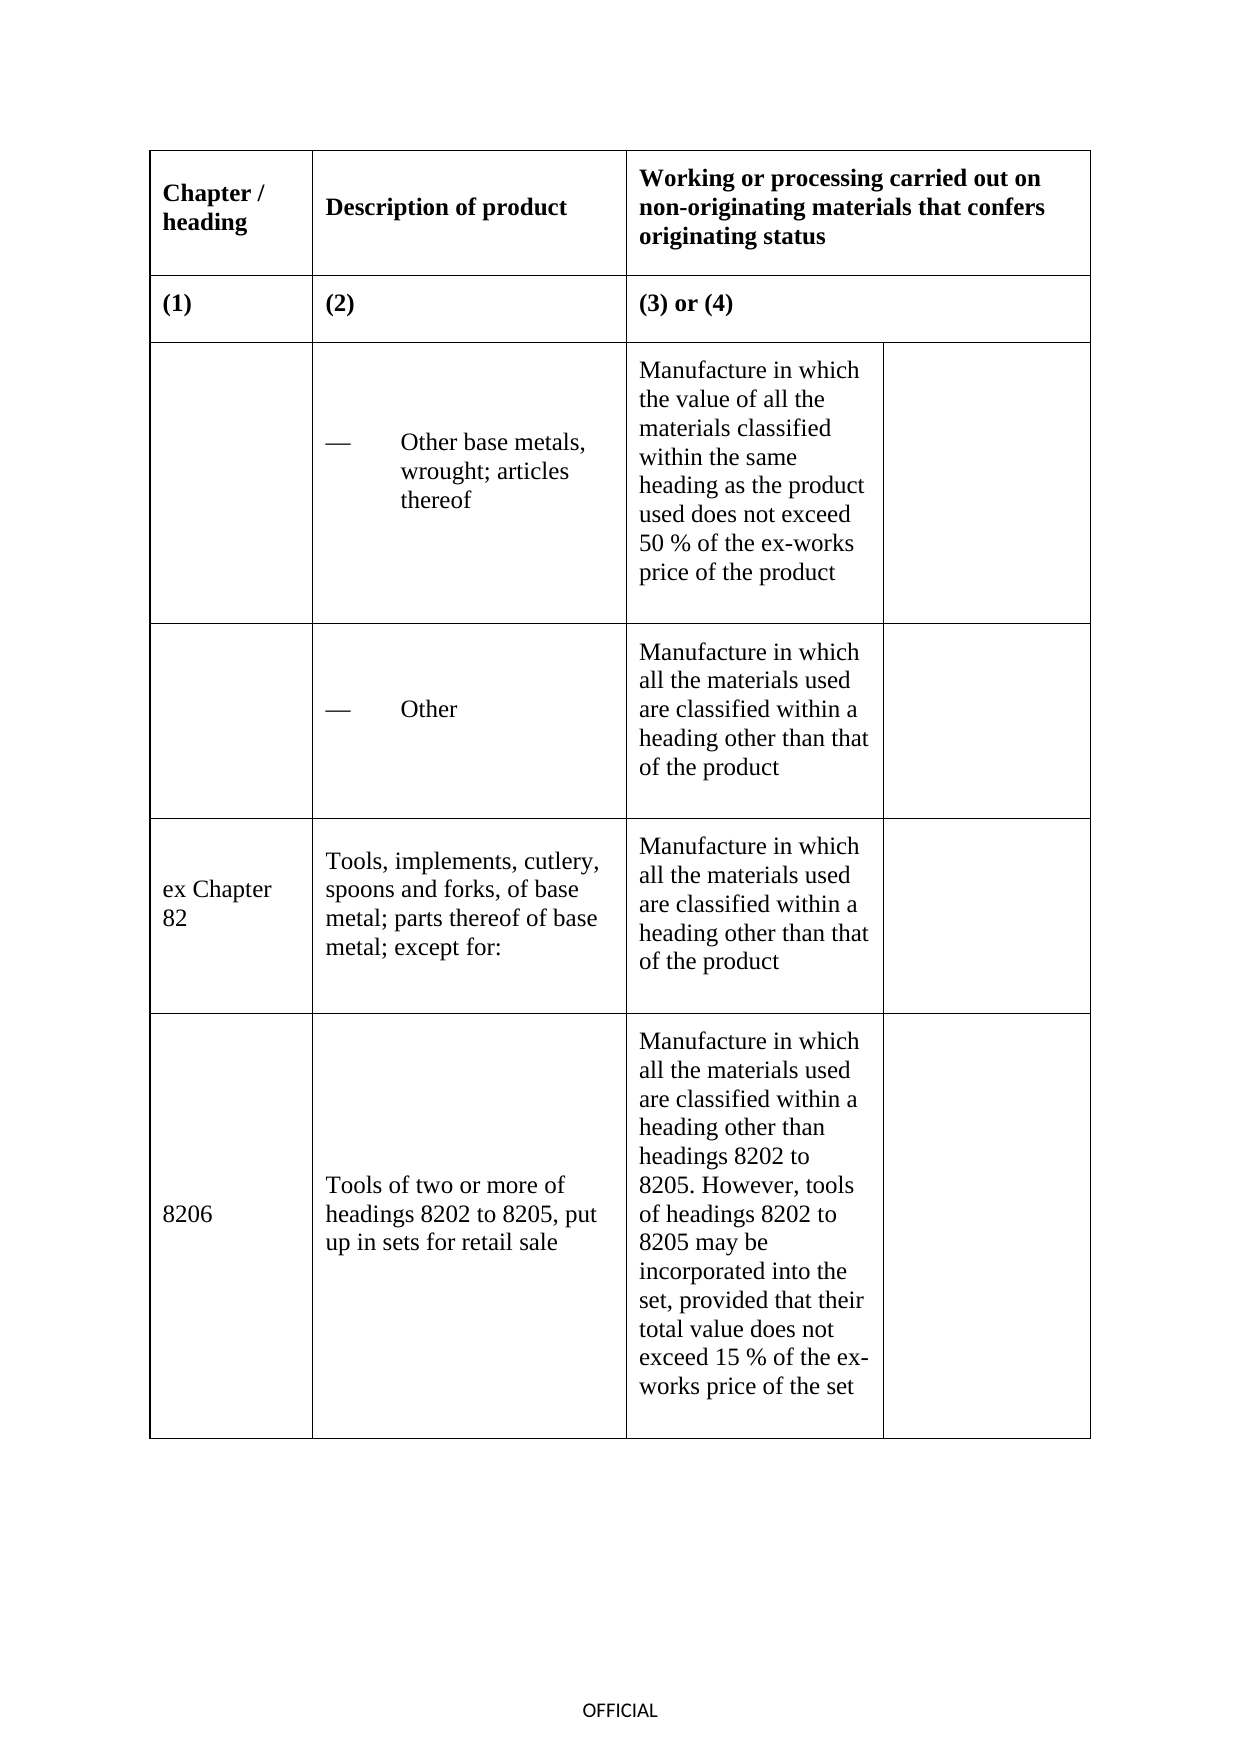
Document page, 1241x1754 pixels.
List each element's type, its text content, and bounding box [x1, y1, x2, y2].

table_cell 8206 [151, 1014, 312, 1437]
table_cell — Other [313, 624, 626, 818]
table_cell [884, 343, 1090, 623]
table_cell [151, 624, 312, 818]
table_cell Manufacture in which all the materials used are classified within a heading other than that of the product [627, 624, 883, 818]
table_cell [884, 819, 1090, 1013]
table_cell — Other base metals, wrought; articles thereof [313, 343, 626, 623]
table_cell Manufacture in which the value of all the materials classified within the same heading as the product used does not exceed 50 % of the ex‐works price of the product [627, 343, 883, 623]
table_cell Manufacture in which all the materials used are classified within a heading other than that of the product [627, 819, 883, 1013]
table_cell [884, 1014, 1090, 1437]
table_cell (1) [151, 276, 312, 342]
table_cell Tools of two or more of headings 8202 to 8205, put up in sets for retail sale [313, 1014, 626, 1437]
table_cell (2) [313, 276, 626, 342]
table_cell [884, 624, 1090, 818]
table_cell Manufacture in which all the materials used are classified within a heading other than headings 8202 to 8205. However, tools of headings 8202 to 8205 may be incorporated into the set, provided that their total value does not exceed 15 % of the ex‐works price of the set [627, 1014, 883, 1437]
table_header Description of product [313, 151, 626, 275]
table_header Working or processing carried out on non‐originating materials that confers originating status [627, 151, 1090, 275]
table_cell [151, 343, 312, 623]
table_header Chapter / heading [151, 151, 312, 275]
table_cell (3) or (4) [627, 276, 1090, 342]
table_cell ex Chapter 82 [151, 819, 312, 1013]
table_cell Tools, implements, cutlery, spoons and forks, of base metal; parts thereof of base metal; except for: [313, 819, 626, 1013]
